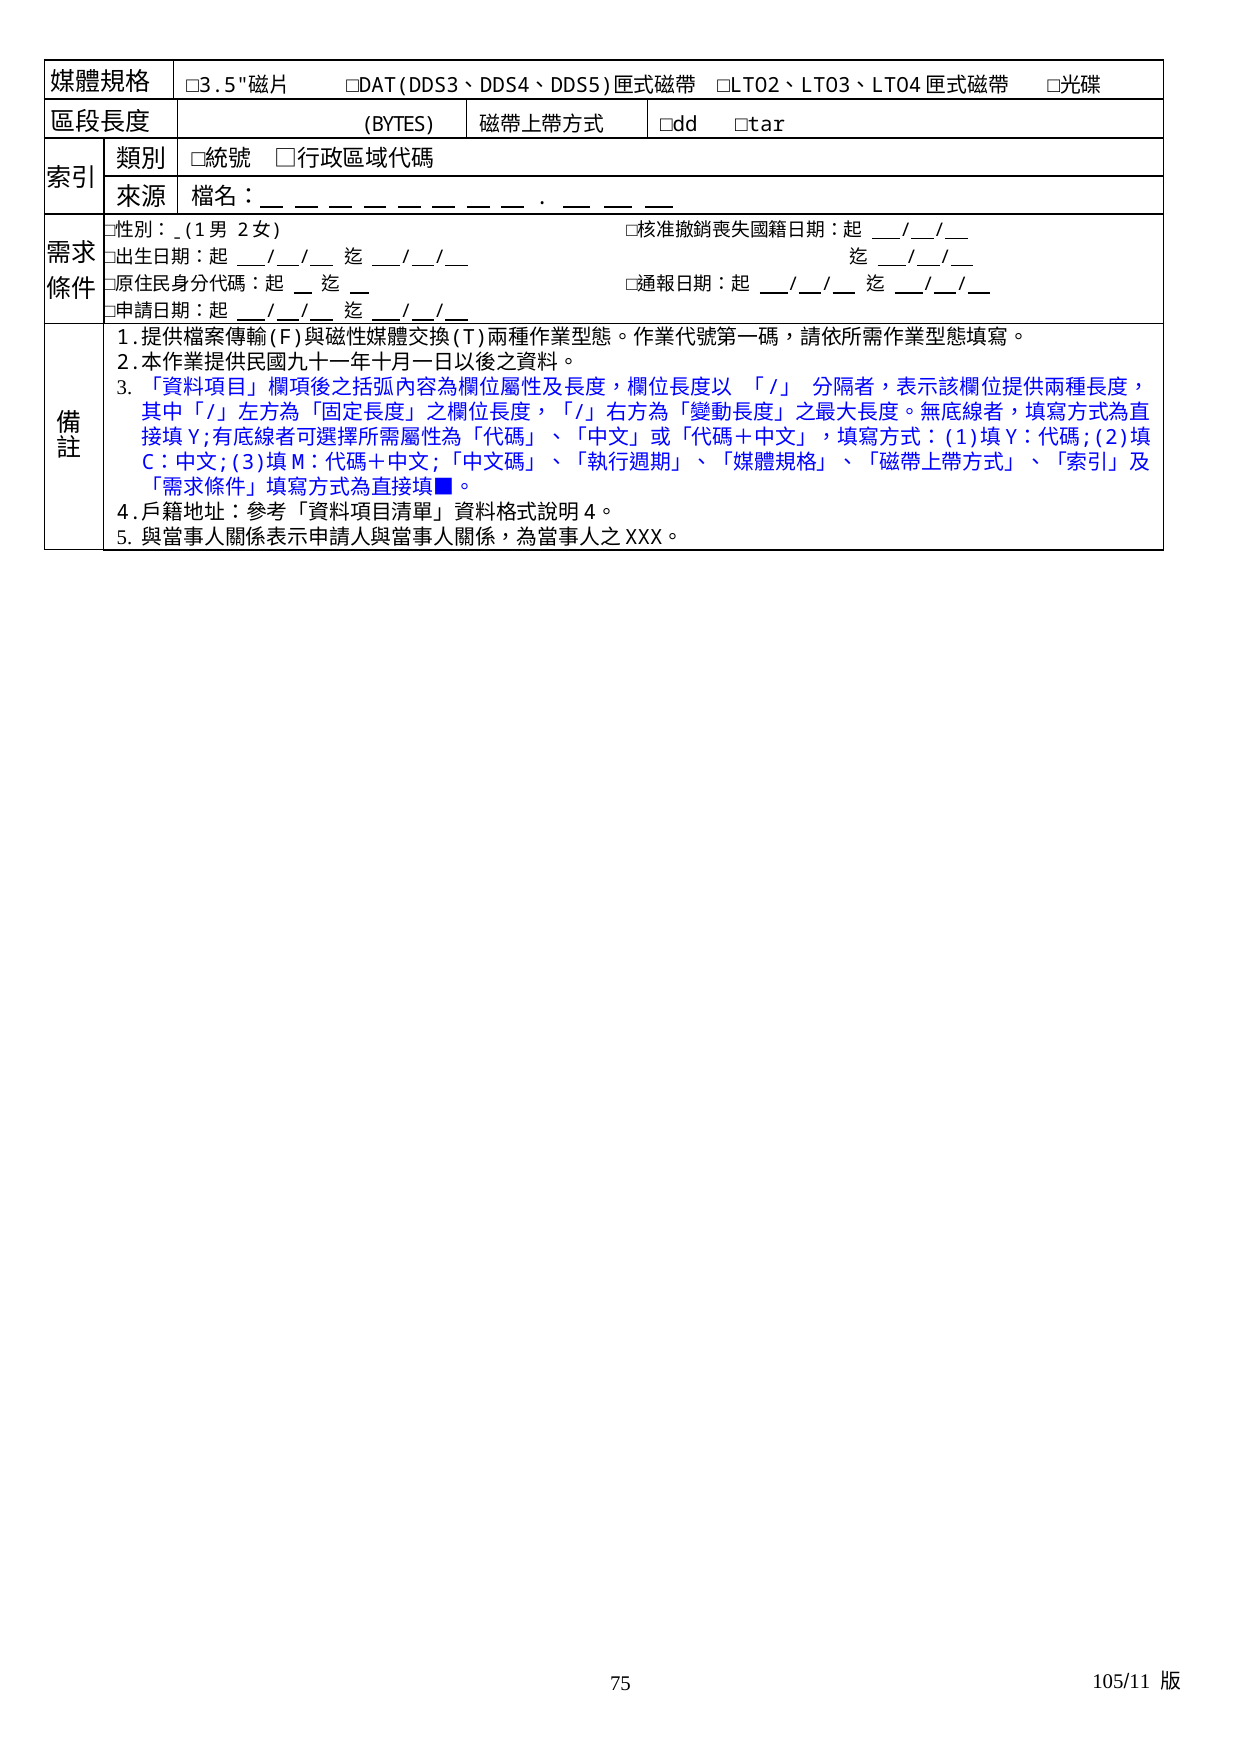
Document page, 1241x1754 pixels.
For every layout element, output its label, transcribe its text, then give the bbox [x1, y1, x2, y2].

table_cell 檔名： . [178, 177, 1163, 213]
table_cell [1164, 213, 1172, 323]
table_cell 備註 [45, 324, 103, 549]
table_cell 媒體規格 [45, 61, 173, 98]
table_cell 提供檔案傳輸(F)與磁性媒體交換(T)兩種作業型態。作業代號第一碼，請依所需作業型態填寫。 本作業提供民國九十一年十月一日以後之資料。 「資料項目」欄項後之括弧內容為欄位屬性及長度，欄位長度以 「/」 分隔者，表示該欄位提供兩種長度，其中「/」左方為「固定長度」之欄位長度，「/」右方為「變動長度」之最大長度。無底線者，填寫方式為直接填Y;有底線者可選擇所需屬性為「代碼」、「中文」或「代碼＋中文」，填寫方式：(1)填Y：代碼;(2)填C：中文;(3)填M：代碼＋中文;「中文碼」、「執行週期」、「媒體規格」、「磁帶上帶方式」、「索引」及「需求條件」填寫方式為直接填■。 戶籍地址：參考「資料項目清單」資料格式說明4。 與當事人關係表示申請人與當事人關係，為當事人之XXX。 [104, 324, 1163, 549]
table_cell [1164, 323, 1172, 549]
table_cell 需求條件 [45, 215, 103, 323]
table_cell □DAT(DDS3、DDS4、DDS5)匣式磁帶 [346, 61, 717, 98]
table_cell [1164, 137, 1172, 175]
table_cell □光碟 [1047, 61, 1163, 98]
table_cell □3.5"磁片 [174, 61, 346, 98]
table_cell 區段長度 [45, 100, 177, 137]
table_cell □核准撤銷喪失國籍日期：起 / / 迄 / / □通報日期：起 / / 迄 / / [626, 215, 1163, 323]
table_cell 來源 [105, 177, 177, 213]
table_cell [1164, 59, 1172, 98]
table_cell (BYTES) [178, 100, 466, 137]
table_cell 磁帶上帶方式 [467, 100, 647, 137]
table_cell 類別 [105, 139, 177, 175]
table_cell □LTO2、LTO3、LTO4匣式磁帶 [717, 61, 1047, 98]
table_cell [1164, 98, 1172, 137]
table_cell 索引 [45, 139, 103, 213]
table_cell □統號 □行政區域代碼 [178, 139, 1163, 175]
table_cell [1164, 175, 1172, 213]
table_cell □dd □tar [648, 100, 1163, 137]
table_cell □性別：ˍ(1男 2女) □出生日期：起 / / 迄 / / □原住民身分代碼：起 迄 □申請日期：起 / / 迄 / / [105, 215, 626, 323]
